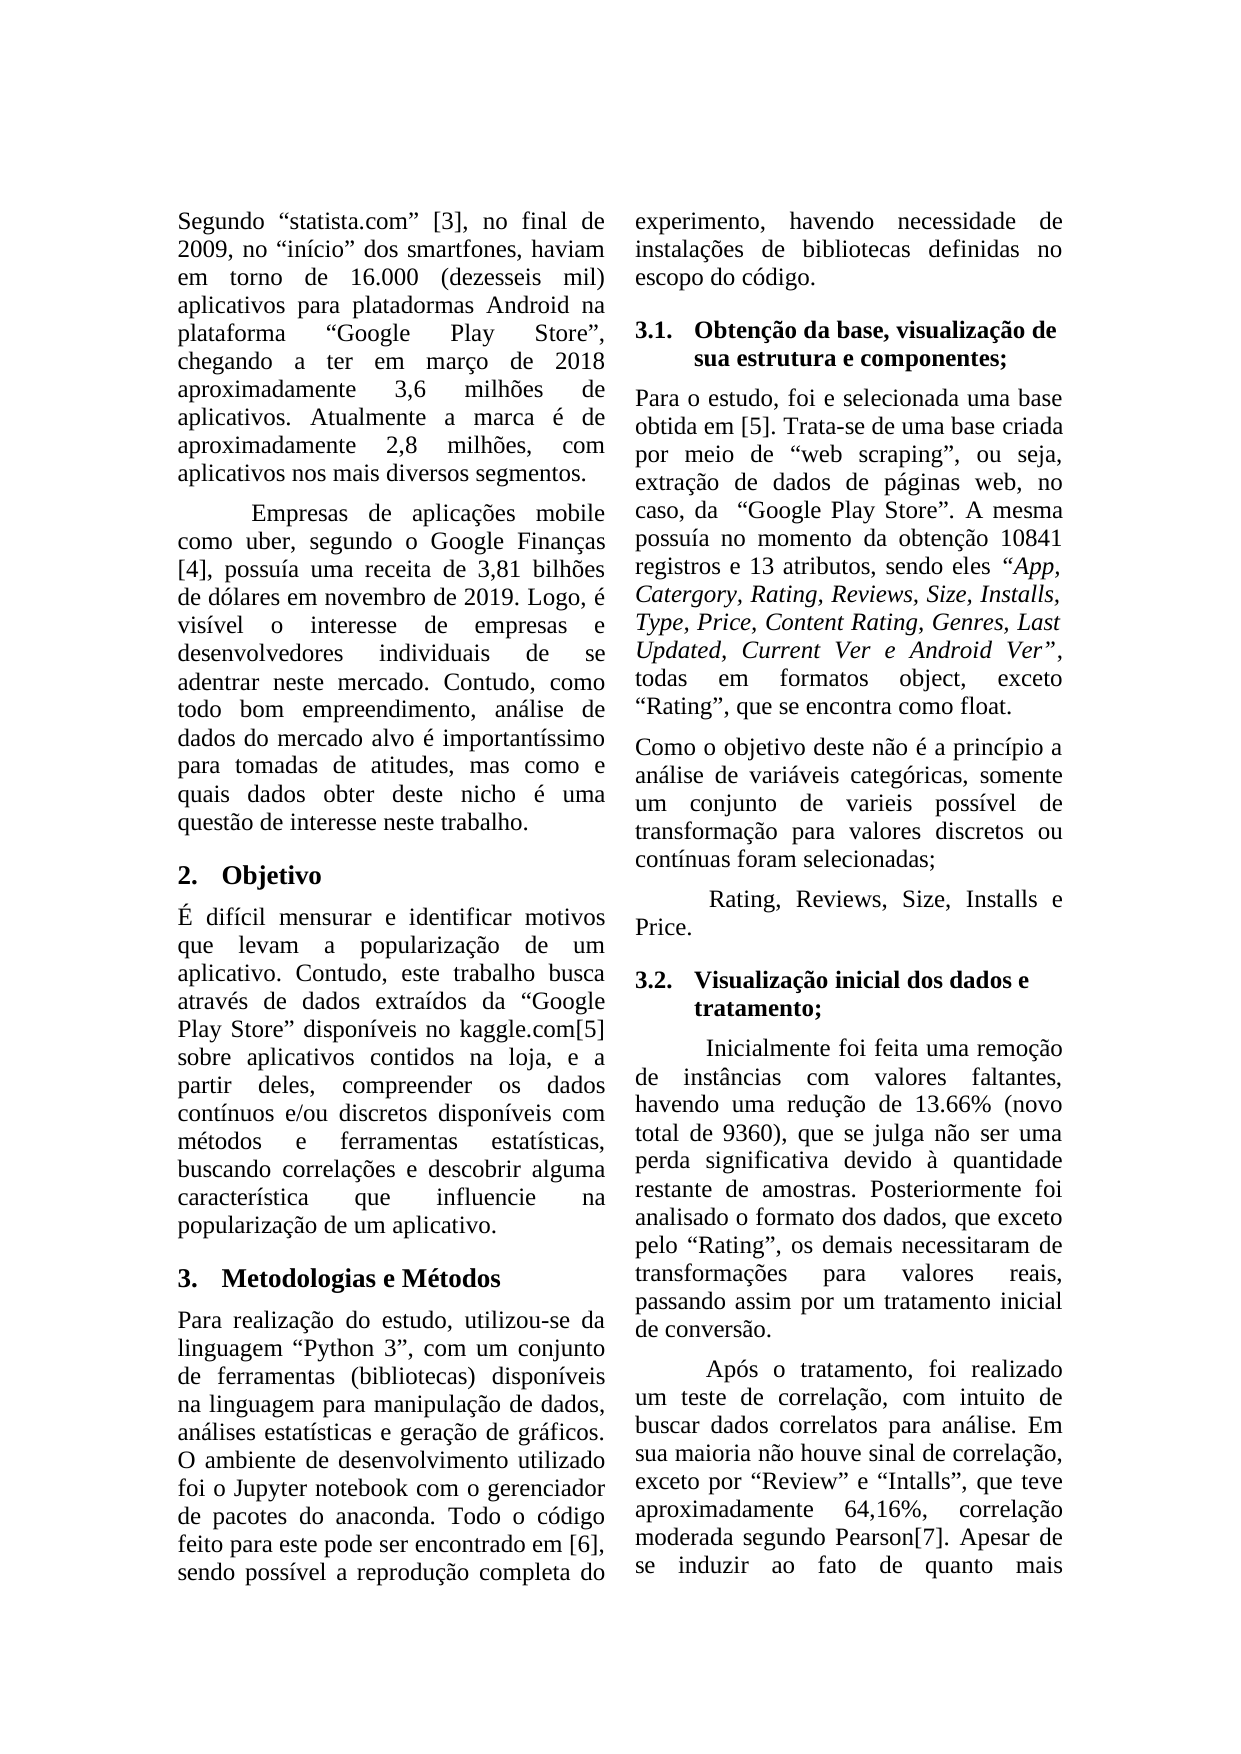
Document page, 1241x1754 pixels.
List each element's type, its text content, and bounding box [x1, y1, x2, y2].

text É difícil mensurar e identificar motivos que levam a popularização de um aplicativo. Contudo, este trabalho busca através de dados extraídos da “Google Play Store” disponíveis no kaggle.com[5] sobre aplicativos contidos na loja, e a partir deles, compreender os dados contínuos e/ou discretos disponíveis com métodos e ferramentas estatísticas, buscando correlações e descobrir alguma característica que influencie na popularização de um aplicativo. [177, 903, 605, 1239]
text Para realização do estudo, utilizou-se da linguagem “Python 3”, com um conjunto de ferramentas (bibliotecas) disponíveis na linguagem para manipulação de dados, análises estatísticas e geração de gráficos. O ambiente de desenvolvimento utilizado foi o Jupyter notebook com o gerenciador de pacotes do anaconda. Todo o código feito para este pode ser encontrado em [6], sendo possível a reprodução completa do [177, 1306, 605, 1586]
text Como o objetivo deste não é a princípio a análise de variáveis categóricas, somente um conjunto de varieis possível de transformação para valores discretos ou contínuas foram selecionadas; [635, 733, 1063, 873]
text Segundo “statista.com” [3], no final de 2009, no “início” dos smartfones, haviam em torno de 16.000 (dezesseis mil) aplicativos para platadormas Android na plataforma “Google Play Store”, chegando a ter em março de 2018 aproximadamente 3,6 milhões de aplicativos. Atualmente a marca é de aproximadamente 2,8 milhões, com aplicativos nos mais diversos segmentos. [177, 207, 605, 487]
text Após o tratamento, foi realizado um teste de correlação, com intuito de buscar dados correlatos para análise. Em sua maioria não houve sinal de correlação, exceto por “Review” e “Intalls”, que teve aproximadamente 64,16%, correlação moderada segundo Pearson[7]. Apesar de se induzir ao fato de quanto mais [635, 1355, 1063, 1579]
text Empresas de aplicações mobile como uber, segundo o Google Finanças [4], possuía uma receita de 3,81 bilhões de dólares em novembro de 2019. Logo, é visível o interesse de empresas e desenvolvedores individuais de se adentrar neste mercado. Contudo, como todo bom empreendimento, análise de dados do mercado alvo é importantíssimo para tomadas de atitudes, mas como e quais dados obter deste nicho é uma questão de interesse neste trabalho. [177, 499, 605, 836]
text Rating, Reviews, Size, Installs e Price. [635, 885, 1063, 941]
title Obtenção da base, visualização de sua estrutura e componentes; [635, 316, 1063, 372]
text experimento, havendo necessidade de instalações de bibliotecas definidas no escopo do código. [635, 207, 1063, 291]
text Para o estudo, foi e selecionada uma base obtida em [5]. Trata-se de uma base criada por meio de “web scraping”, ou seja, extração de dados de páginas web, no caso, da “Google Play Store”. A mesma possuía no momento da obtenção 10841 registros e 13 atributos, sendo eles “App, Catergory, Rating, Reviews, Size, Installs, Type, Price, Content Rating, Genres, Last Updated, Current Ver e Android Ver”, todas em formatos object, exceto “Rating”, que se encontra como float. [635, 384, 1063, 720]
title Metodologias e Métodos [177, 1264, 605, 1294]
title Objetivo [177, 860, 605, 890]
text Inicialmente foi feita uma remoção de instâncias com valores faltantes, havendo uma redução de 13.66% (novo total de 9360), que se julga não ser uma perda significativa devido à quantidade restante de amostras. Posteriormente foi analisado o formato dos dados, que exceto pelo “Rating”, os demais necessitaram de transformações para valores reais, passando assim por um tratamento inicial de conversão. [635, 1034, 1063, 1343]
title Visualização inicial dos dados e tratamento; [635, 966, 1063, 1022]
